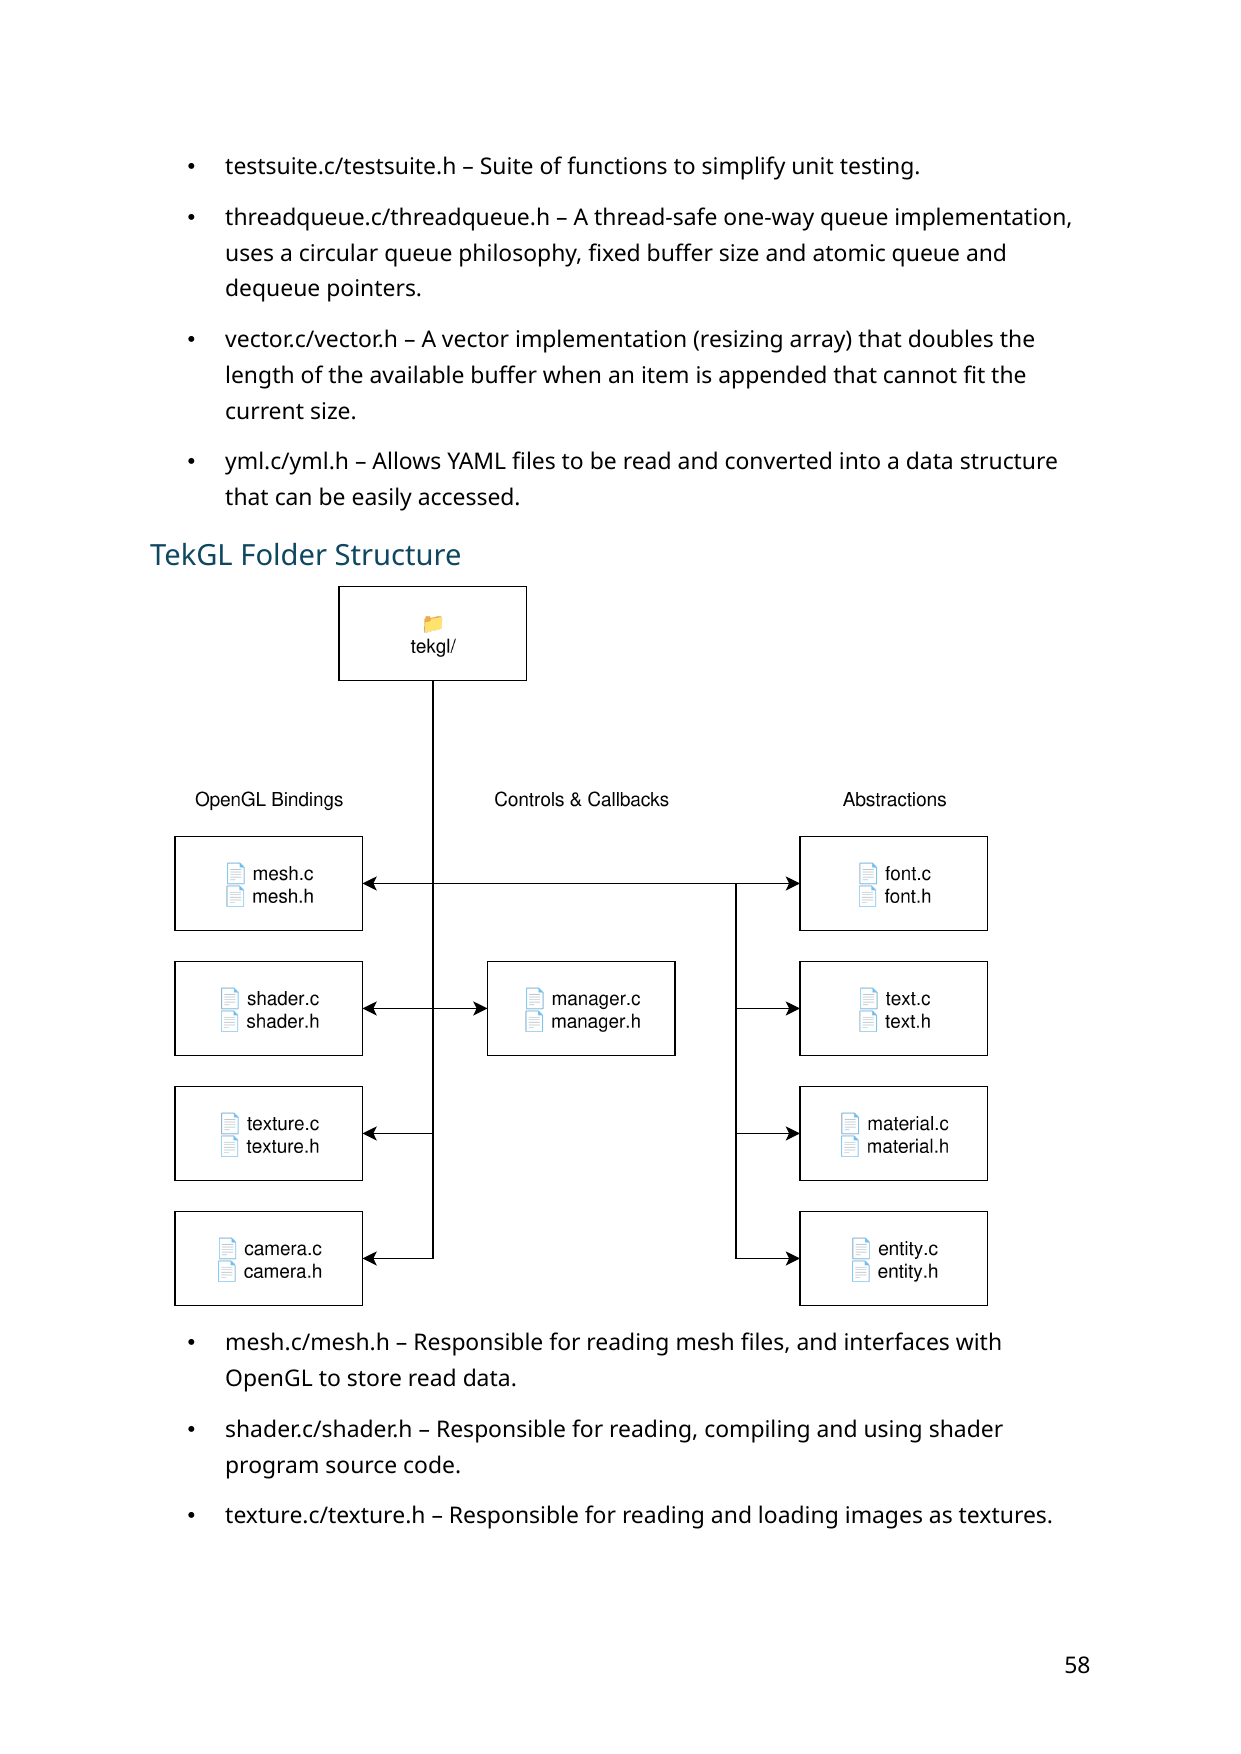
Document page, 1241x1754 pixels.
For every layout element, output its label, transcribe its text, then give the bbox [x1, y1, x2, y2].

subtitle TekGL Folder Structure [150, 534, 1090, 573]
list yml.c/yml.h – Allows YAML files to be read and converted into a data structure that can be easily accessed. [187, 445, 1090, 512]
list shader.c/shader.h – Responsible for reading, compiling and using shader program source code. [187, 1413, 1090, 1480]
list threadqueue.c/threadqueue.h – A thread-safe one-way queue implementation, uses a circular queue philosophy, fixed buffer size and atomic queue and dequeue pointers. [187, 201, 1090, 304]
list vector.c/vector.h – A vector implementation (resizing array) that doubles the length of the available buffer when an item is appended that cannot fit the current size. [187, 323, 1090, 426]
list texture.c/texture.h – Responsible for reading and loading images as textures. [187, 1499, 1090, 1530]
list mesh.c/mesh.h – Responsible for reading mesh files, and interfaces with OpenGL to store read data. [187, 1326, 1090, 1393]
list testsuite.c/testsuite.h – Suite of functions to simplify unit testing. [187, 150, 1090, 181]
